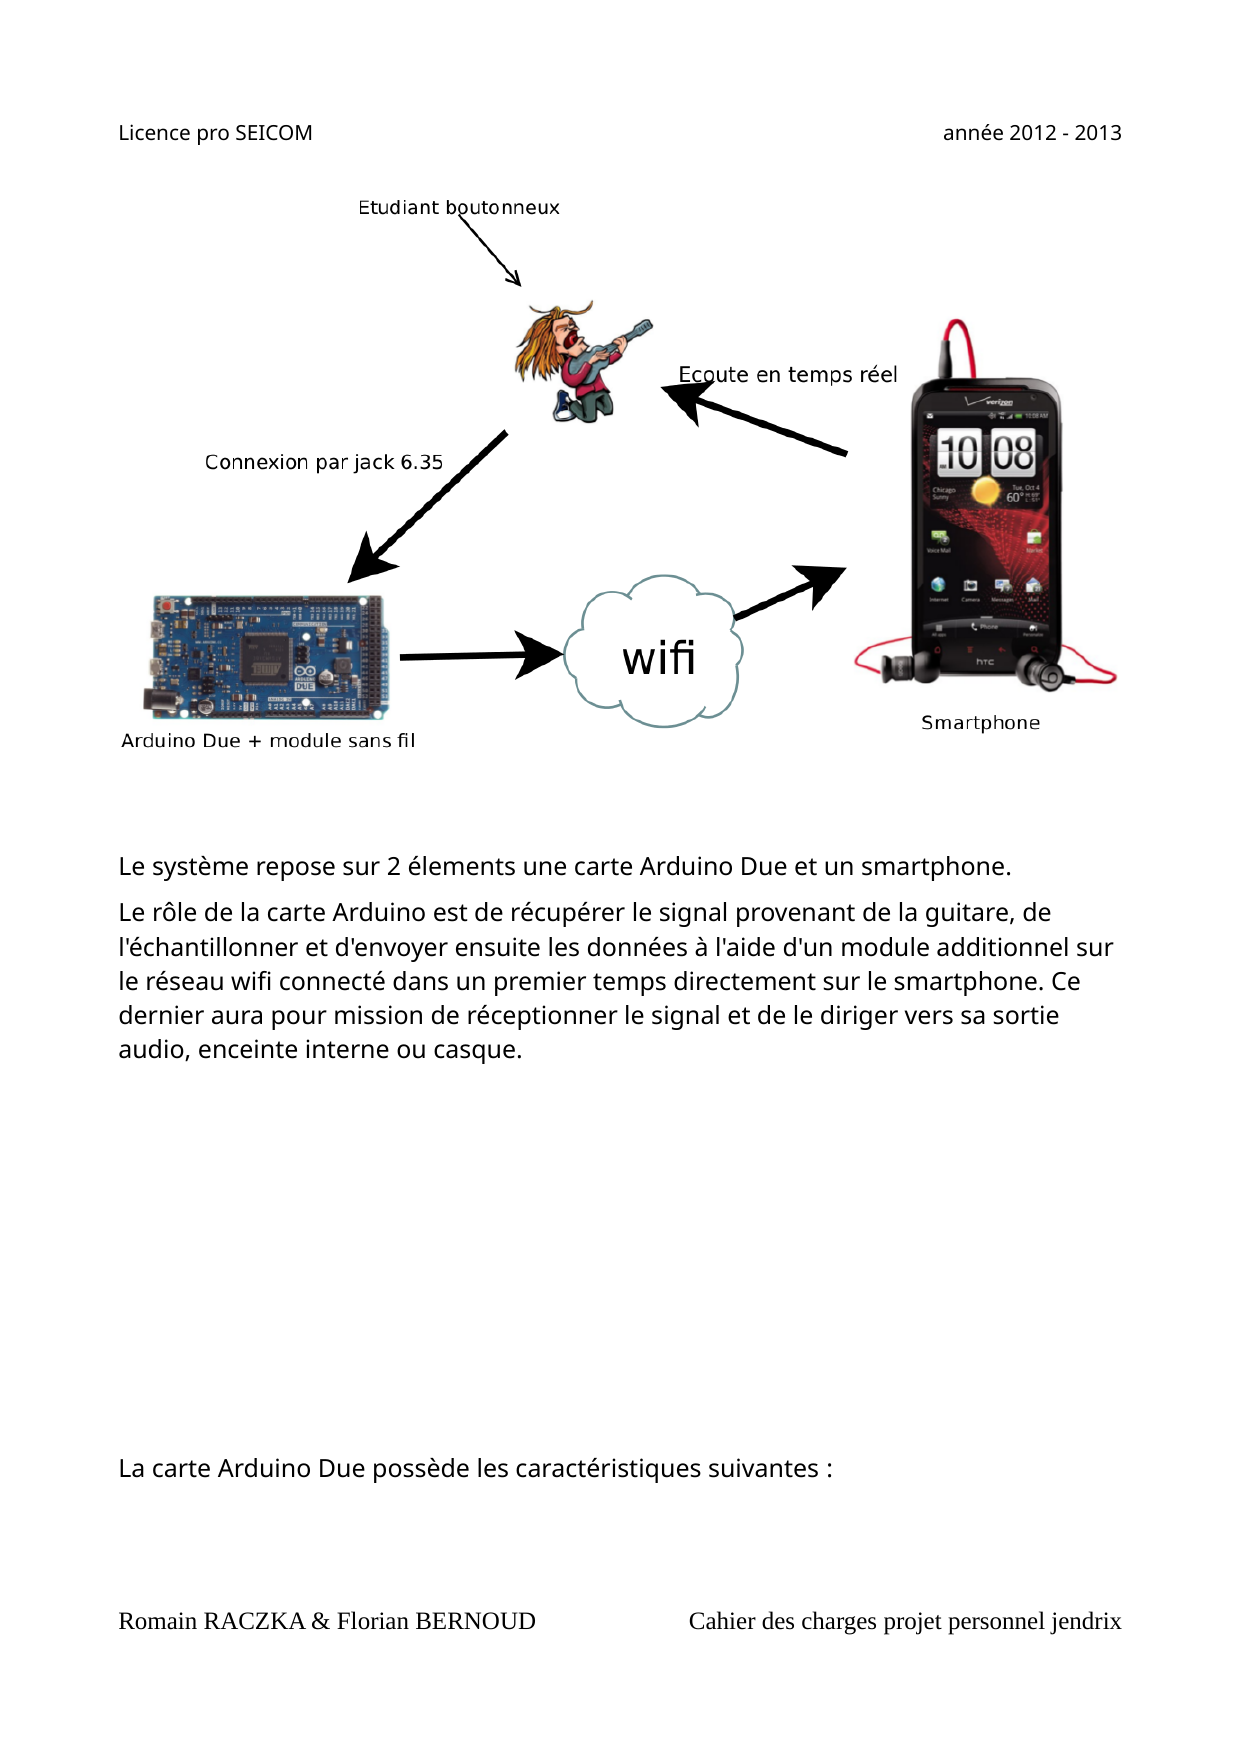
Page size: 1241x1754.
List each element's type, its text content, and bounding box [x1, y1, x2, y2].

picture [116, 192, 1121, 756]
text Le système repose sur 2 élements une carte Arduino Due et un smartphone. [118, 848, 1122, 883]
text Le rôle de la carte Arduino est de récupérer le signal provenant de la guitare, de l'échantillonner et d'envoyer ensuite les données à l'aide d'un module additionnel sur le réseau wifi connecté dans un premier temps directement sur le smartphone. Ce dernier aura pour mission de réceptionner le signal et de le diriger vers sa sortie audio, enceinte interne ou casque. [118, 895, 1122, 1065]
text La carte Arduino Due possède les caractéristiques suivantes : [118, 1450, 1122, 1484]
